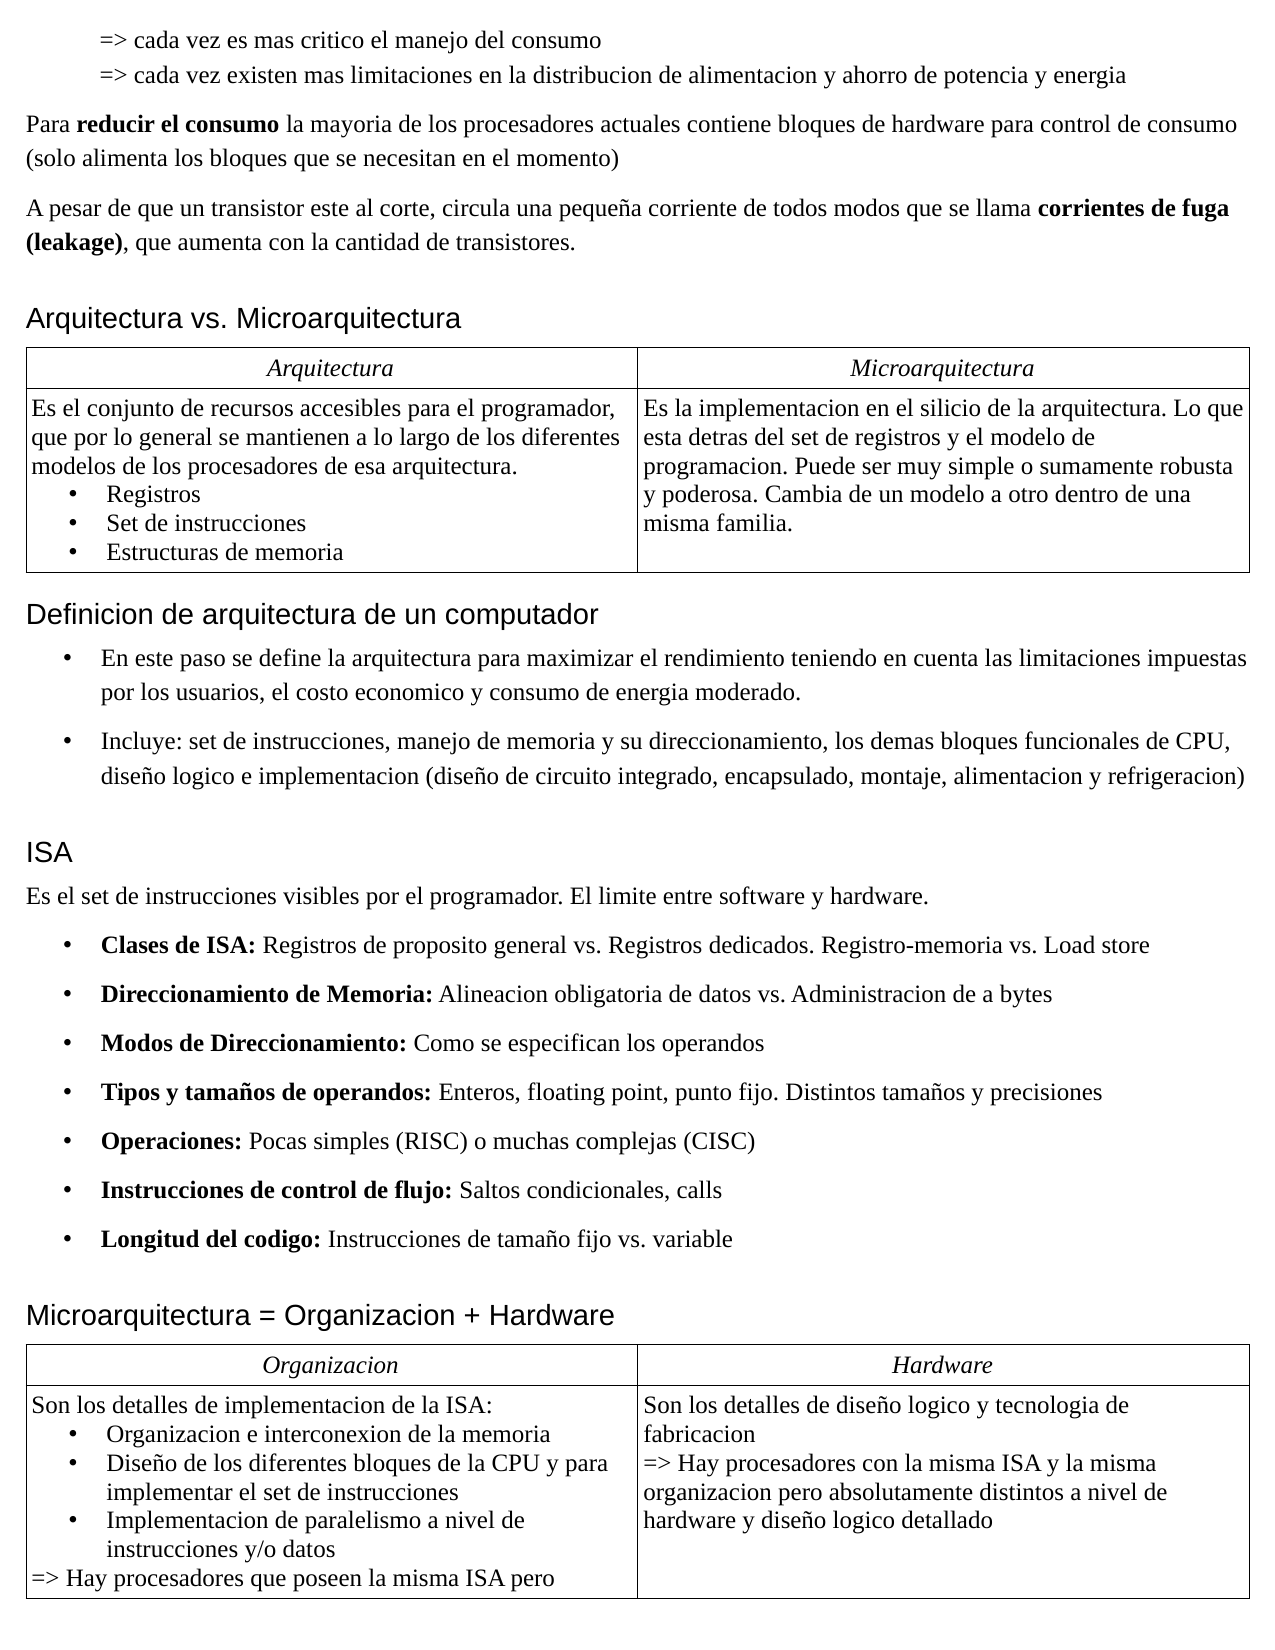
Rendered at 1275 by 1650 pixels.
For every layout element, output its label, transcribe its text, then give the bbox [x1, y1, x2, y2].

list Longitud del codigo: Instrucciones de tamaño fijo vs. variable [63, 1224, 1249, 1253]
list Clases de ISA: Registros de proposito general vs. Registros dedicados. Registro-memoria vs. Load store [63, 930, 1249, 959]
list En este paso se define la arquitectura para maximizar el rendimiento teniendo en cuenta las limitaciones impuestas por los usuarios, el costo economico y consumo de energia moderado. [63, 643, 1249, 706]
text A pesar de que un transistor este al corte, circula una pequeña corriente de todos modos que se llama corrientes de fuga (leakage), que aumenta con la cantidad de transistores. [26, 193, 1249, 256]
table_cell Es la implementacion en el silicio de la arquitectura. Lo que esta detras del set de registros y el modelo de programacion. Puede ser muy simple o sumamente robusta y poderosa. Cambia de un modelo a otro dentro de una misma familia. [638, 389, 1249, 572]
table_header Arquitectura [27, 348, 637, 387]
subtitle Arquitectura vs. Microarquitectura [26, 301, 1249, 335]
text Para reducir el consumo la mayoria de los procesadores actuales contiene bloques de hardware para control de consumo (solo alimenta los bloques que se necesitan en el momento) [26, 109, 1249, 172]
subtitle ISA [26, 835, 1249, 868]
subtitle Definicion de arquitectura de un computador [26, 597, 1249, 630]
list Incluye: set de instrucciones, manejo de memoria y su direccionamiento, los demas bloques funcionales de CPU, diseño logico e implementacion (diseño de circuito integrado, encapsulado, montaje, alimentacion y refrigeracion) [63, 726, 1249, 789]
table_cell Son los detalles de diseño logico y tecnologia de fabricacion => Hay procesadores con la misma ISA y la misma organizacion pero absolutamente distintos a nivel de hardware y diseño logico detallado [638, 1386, 1249, 1597]
list Tipos y tamaños de operandos: Enteros, floating point, punto fijo. Distintos tamaños y precisiones [63, 1077, 1249, 1106]
list Operaciones: Pocas simples (RISC) o muchas complejas (CISC) [63, 1126, 1249, 1155]
table_cell Son los detalles de implementacion de la ISA: Organizacion e interconexion de la memoria Diseño de los diferentes bloques de la CPU y para implementar el set de instrucciones Implementacion de paralelismo a nivel de instrucciones y/o datos => Hay procesadores que poseen la misma ISA pero [27, 1386, 637, 1597]
list Modos de Direccionamiento: Como se especifican los operandos [63, 1028, 1249, 1057]
list Direccionamiento de Memoria: Alineacion obligatoria de datos vs. Administracion de a bytes [63, 979, 1249, 1008]
list Instrucciones de control de flujo: Saltos condicionales, calls [63, 1175, 1249, 1204]
table_header Organizacion [27, 1345, 637, 1385]
table_header Microarquitectura [638, 348, 1249, 387]
subtitle Microarquitectura = Organizacion + Hardware [26, 1298, 1249, 1332]
text Es el set de instrucciones visibles por el programador. El limite entre software y hardware. [26, 881, 1249, 909]
table_header Hardware [638, 1345, 1249, 1385]
table_cell Es el conjunto de recursos accesibles para el programador, que por lo general se mantienen a lo largo de los diferentes modelos de los procesadores de esa arquitectura. Registros Set de instrucciones Estructuras de memoria [27, 389, 637, 572]
text => cada vez es mas critico el manejo del consumo => cada vez existen mas limitaciones en la distribucion de alimentacion y ahorro de potencia y energia [26, 26, 1249, 89]
